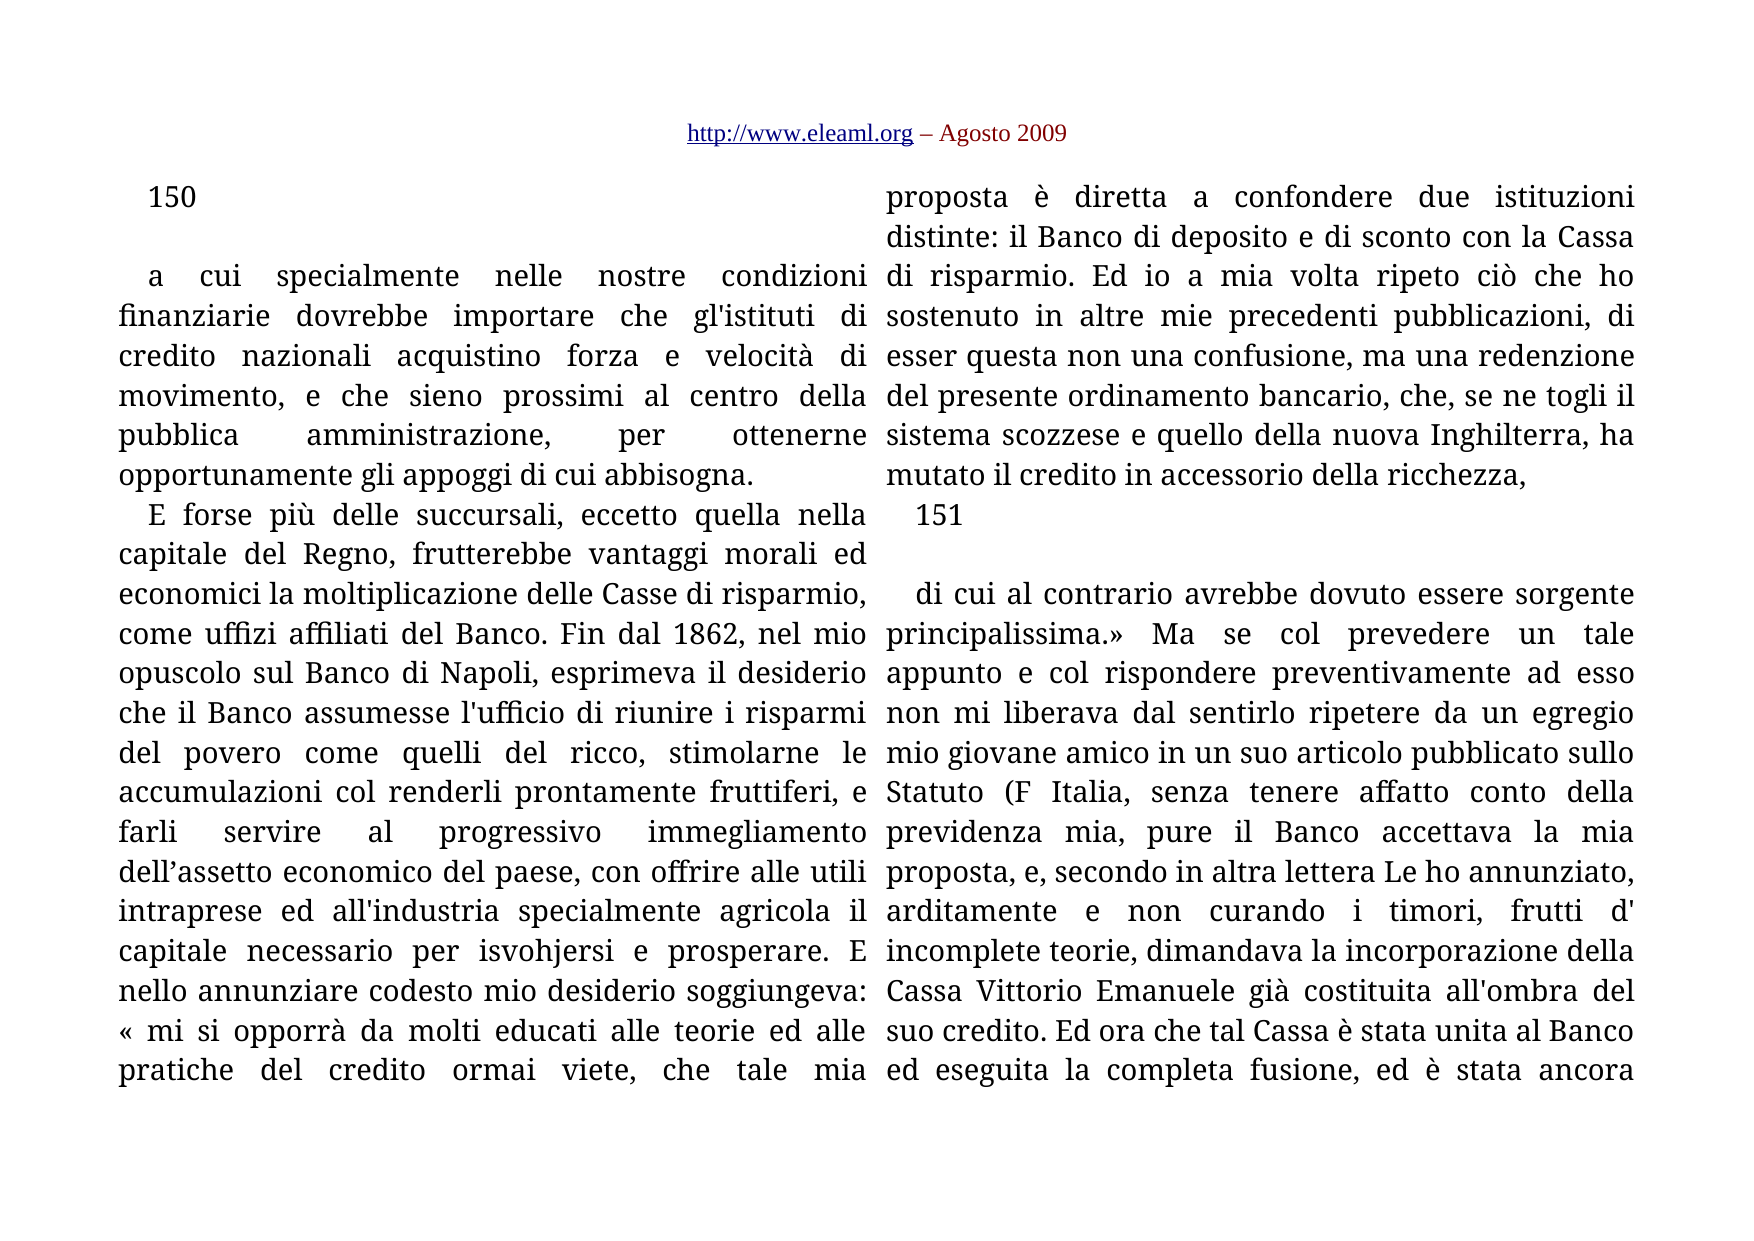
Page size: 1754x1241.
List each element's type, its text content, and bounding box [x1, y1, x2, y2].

text E forse più delle succursali, eccetto quella nella capitale del Regno, frutterebbe vantaggi morali ed economici la moltiplicazione delle Casse di risparmio, come uffizi affiliati del Banco. Fin dal 1862, nel mio opuscolo sul Banco di Napoli, esprimeva il desiderio che il Banco assumesse l'ufficio di riunire i risparmi del povero come quelli del ricco, stimolarne le accumulazioni col renderli prontamente fruttiferi, e farli servire al progressivo immegliamento dell’assetto economico del paese, con offrire alle utili intraprese ed all'industria specialmente agricola il capitale necessario per isvohjersi e prosperare. E nello annunziare codesto mio desiderio soggiungeva: « mi si opporrà da molti educati alle teorie ed alle pratiche del credito ormai viete, che tale mia [118, 494, 868, 1089]
text di cui al contrario avrebbe dovuto essere sorgente principalissima.» Ma se col prevedere un tale appunto e col rispondere preventivamente ad esso non mi liberava dal sentirlo ripetere da un egregio mio giovane amico in un suo articolo pubblicato sullo Statuto (F Italia, senza tenere affatto conto della previdenza mia, pure il Banco accettava la mia proposta, e, secondo in altra lettera Le ho annunziato, arditamente e non curando i timori, frutti d' incomplete teorie, dimandava la incorporazione della Cassa Vittorio Emanuele già costituita all'ombra del suo credito. Ed ora che tal Cassa è stata unita al Banco ed eseguita la completa fusione, ed è stata ancora [886, 573, 1636, 1089]
text 150 [118, 176, 868, 216]
text a cui specialmente nelle nostre condizioni finanziarie dovrebbe importare che gl'istituti di credito nazionali acquistino forza e velocità di movimento, e che sieno prossimi al centro della pubblica amministrazione, per ottenerne opportunamente gli appoggi di cui abbisogna. [118, 256, 868, 494]
text 151 [886, 494, 1636, 533]
text proposta è diretta a confondere due istituzioni distinte: il Banco di deposito e di sconto con la Cassa di risparmio. Ed io a mia volta ripeto ciò che ho sostenuto in altre mie precedenti pubblicazioni, di esser questa non una confusione, ma una redenzione del presente ordinamento bancario, che, se ne togli il sistema scozzese e quello della nuova Inghilterra, ha mutato il credito in accessorio della ricchezza, [886, 176, 1636, 494]
